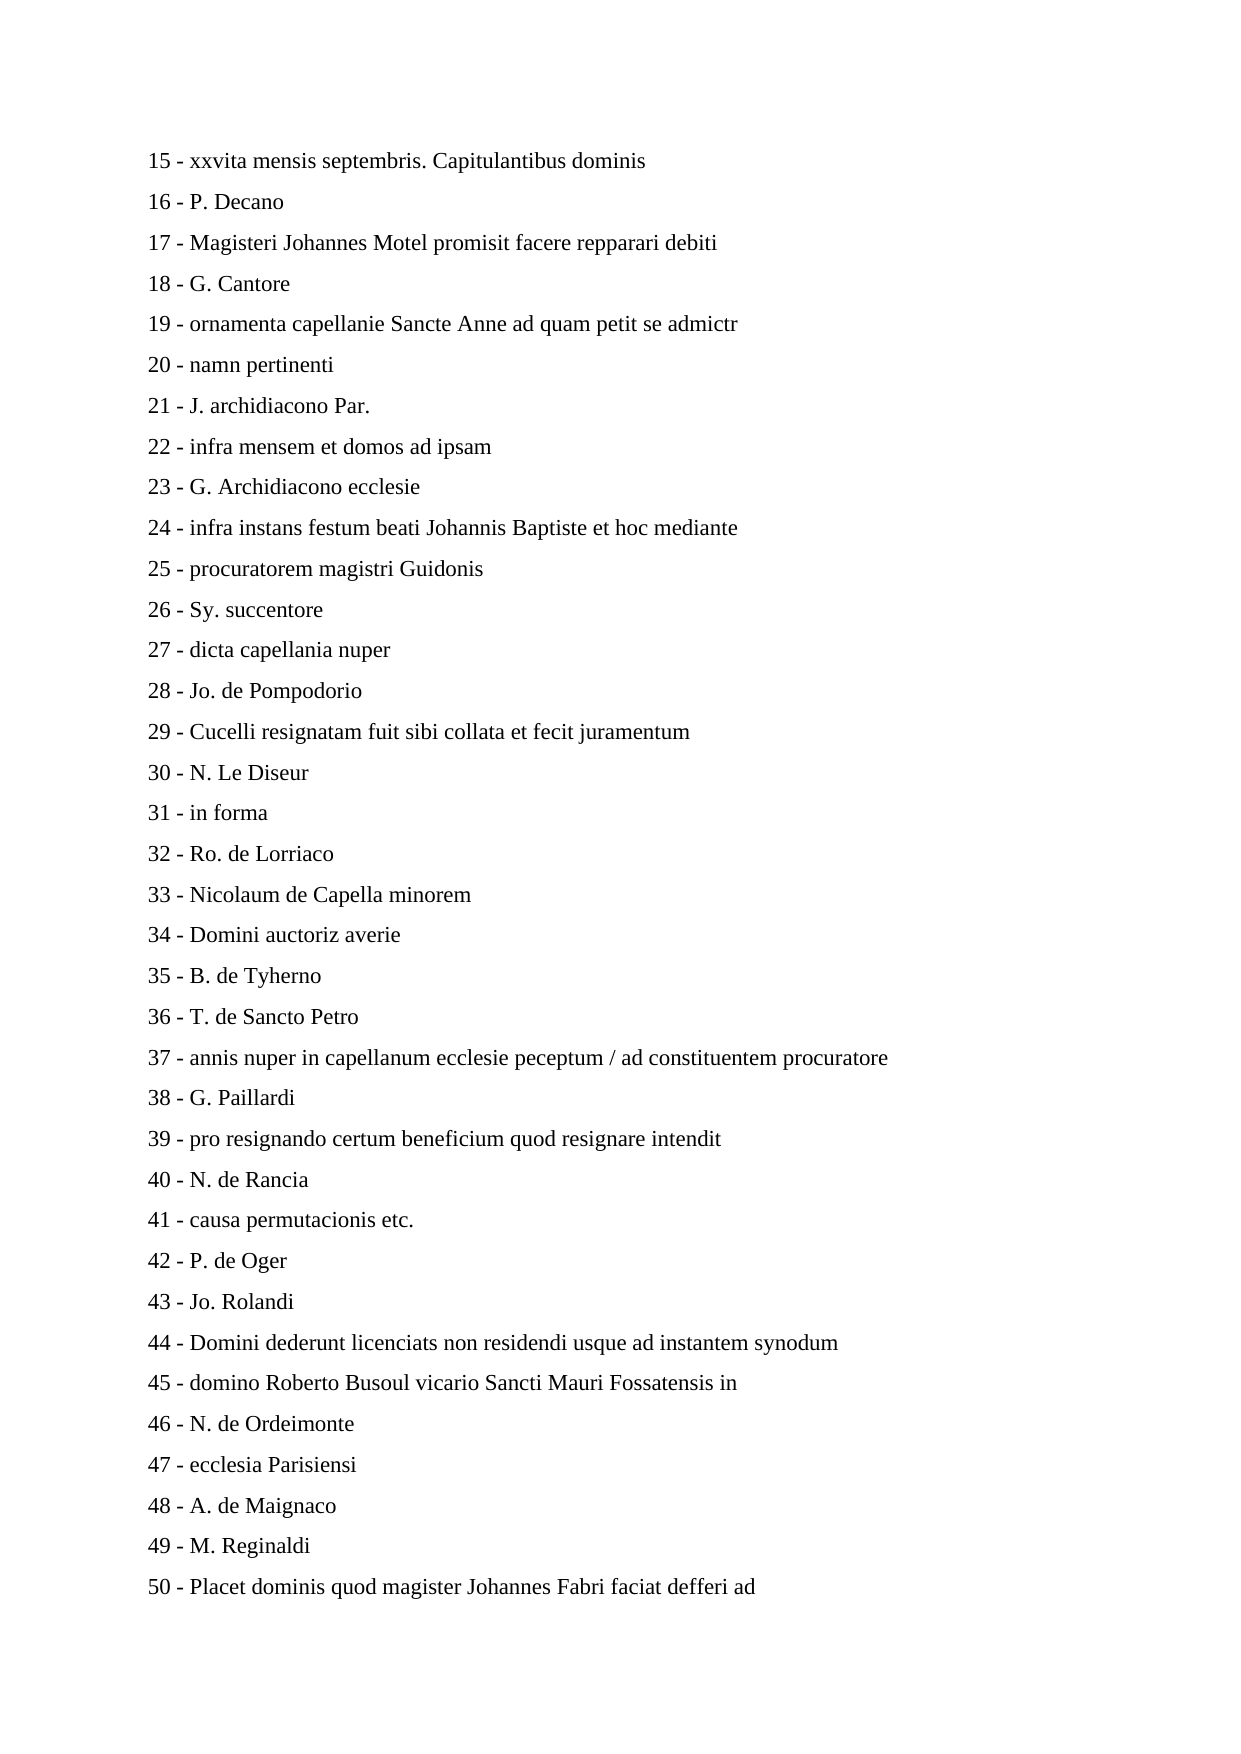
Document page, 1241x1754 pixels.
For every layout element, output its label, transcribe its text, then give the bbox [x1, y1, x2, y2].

text 32 - Ro. de Lorriaco [148, 840, 1093, 866]
text 34 - Domini auctoriz averie [148, 921, 1093, 948]
text 27 - dicta capellania nuper [148, 636, 1093, 663]
text 29 - Cucelli resignatam fuit sibi collata et fecit juramentum [148, 718, 1093, 744]
text 15 - xxvita mensis septembris. Capitulantibus dominis [148, 148, 1093, 174]
text 38 - G. Paillardi [148, 1084, 1093, 1111]
text 18 - G. Cantore [148, 270, 1093, 296]
text 50 - Placet dominis quod magister Johannes Fabri faciat defferi ad [148, 1573, 1093, 1599]
text 24 - infra instans festum beati Johannis Baptiste et hoc mediante [148, 514, 1093, 541]
text 44 - Domini dederunt licenciats non residendi usque ad instantem synodum [148, 1329, 1093, 1355]
text 23 - G. Archidiacono ecclesie [148, 473, 1093, 500]
text 22 - infra mensem et domos ad ipsam [148, 433, 1093, 459]
text 49 - M. Reginaldi [148, 1532, 1093, 1559]
text 31 - in forma [148, 799, 1093, 826]
text 42 - P. de Oger [148, 1247, 1093, 1274]
text 36 - T. de Sancto Petro [148, 1003, 1093, 1029]
text 45 - domino Roberto Busoul vicario Sancti Mauri Fossatensis in [148, 1369, 1093, 1396]
text 17 - Magisteri Johannes Motel promisit facere repparari debiti [148, 229, 1093, 255]
text 39 - pro resignando certum beneficium quod resignare intendit [148, 1125, 1093, 1151]
text 37 - annis nuper in capellanum ecclesie peceptum / ad constituentem procuratore [148, 1044, 1093, 1070]
text 21 - J. archidiacono Par. [148, 392, 1093, 418]
text 25 - procuratorem magistri Guidonis [148, 555, 1093, 581]
text 35 - B. de Tyherno [148, 962, 1093, 988]
text 48 - A. de Maignaco [148, 1492, 1093, 1518]
text 30 - N. Le Diseur [148, 758, 1093, 785]
text 33 - Nicolaum de Capella minorem [148, 881, 1093, 907]
text 43 - Jo. Rolandi [148, 1288, 1093, 1314]
text 41 - causa permutacionis etc. [148, 1207, 1093, 1233]
text 16 - P. Decano [148, 188, 1093, 215]
text 47 - ecclesia Parisiensi [148, 1451, 1093, 1477]
text 19 - ornamenta capellanie Sancte Anne ad quam petit se admictr [148, 311, 1093, 337]
text 26 - Sy. succentore [148, 596, 1093, 622]
text 20 - namn pertinenti [148, 351, 1093, 378]
text 28 - Jo. de Pompodorio [148, 677, 1093, 703]
text 46 - N. de Ordeimonte [148, 1410, 1093, 1437]
text 40 - N. de Rancia [148, 1166, 1093, 1192]
